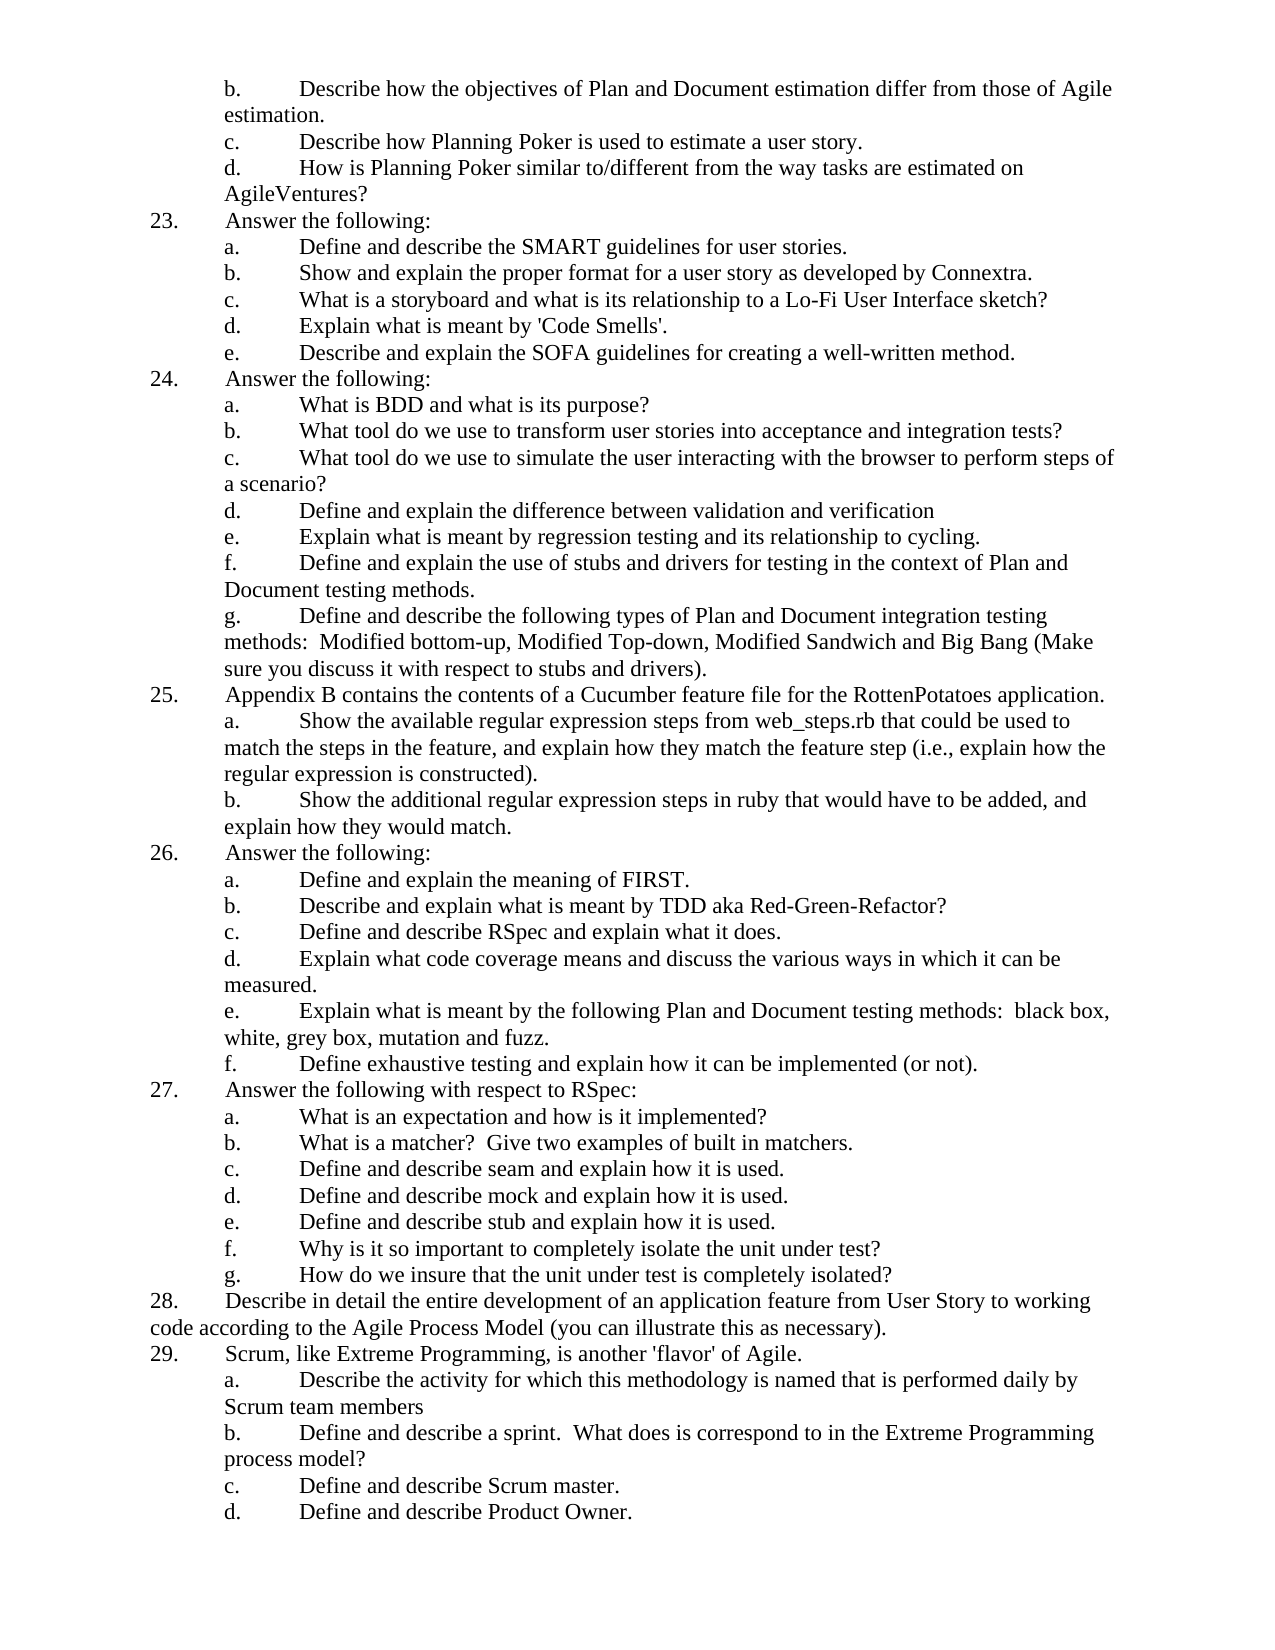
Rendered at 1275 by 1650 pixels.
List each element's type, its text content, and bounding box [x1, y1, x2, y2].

text b. What tool do we use to transform user stories into acceptance and integration tests? [224, 418, 1125, 444]
text b. Define and describe a sprint. What does is correspond to in the Extreme Programming process model? [224, 1419, 1125, 1472]
text e. Define and describe stub and explain how it is used. [224, 1208, 1125, 1234]
text d. Define and describe mock and explain how it is used. [224, 1182, 1125, 1208]
text 24. Answer the following: [150, 365, 1125, 391]
text 26. Answer the following: [150, 839, 1125, 866]
text 29. Scrum, like Extreme Programming, is another 'flavor' of Agile. [150, 1340, 1125, 1366]
text a. Show the available regular expression steps from web_steps.rb that could be used to match the steps in the feature, and explain how they match the feature step (i.e., explain how the regular expression is constructed). [224, 707, 1125, 787]
text d. Define and explain the difference between validation and verification [224, 497, 1125, 523]
text g. Define and describe the following types of Plan and Document integration testing methods: Modified bottom-up, Modified Top-down, Modified Sandwich and Big Bang (Make sure you discuss it with respect to stubs and drivers). [224, 602, 1125, 681]
text f. Define exhaustive testing and explain how it can be implemented (or not). [224, 1050, 1125, 1076]
text b. Show the additional regular expression steps in ruby that would have to be added, and explain how they would match. [224, 787, 1125, 839]
text b. Describe how the objectives of Plan and Document estimation differ from those of Agile estimation. [224, 75, 1125, 128]
text c. Define and describe RSpec and explain what it does. [224, 918, 1125, 945]
text b. What is a matcher? Give two examples of built in matchers. [224, 1129, 1125, 1156]
text f. Define and explain the use of stubs and drivers for testing in the context of Plan and Document testing methods. [224, 549, 1125, 602]
text 28. Describe in detail the entire development of an application feature from User Story to working code according to the Agile Process Model (you can illustrate this as necessary). [150, 1287, 1125, 1340]
text c. Define and describe seam and explain how it is used. [224, 1156, 1125, 1182]
text c. What is a storyboard and what is its relationship to a Lo-Fi User Interface sketch? [224, 286, 1125, 312]
text d. Define and describe Product Owner. [224, 1498, 1125, 1524]
text d. Explain what code coverage means and discuss the various ways in which it can be measured. [224, 945, 1125, 997]
text a. What is an expectation and how is it implemented? [224, 1103, 1125, 1129]
text f. Why is it so important to completely isolate the unit under test? [224, 1234, 1125, 1261]
text a. Define and explain the meaning of FIRST. [224, 866, 1125, 892]
text 27. Answer the following with respect to RSpec: [150, 1076, 1125, 1103]
text 23. Answer the following: [150, 207, 1125, 233]
text a. Define and describe the SMART guidelines for user stories. [224, 233, 1125, 259]
text a. Describe the activity for which this methodology is named that is performed daily by Scrum team members [224, 1366, 1125, 1419]
text e. Describe and explain the SOFA guidelines for creating a well-written method. [224, 338, 1125, 365]
text g. How do we insure that the unit under test is completely isolated? [224, 1261, 1125, 1287]
text e. Explain what is meant by regression testing and its relationship to cycling. [224, 523, 1125, 549]
text 25. Appendix B contains the contents of a Cucumber feature file for the RottenPotatoes application. [150, 681, 1125, 707]
text a. What is BDD and what is its purpose? [224, 391, 1125, 418]
text c. What tool do we use to simulate the user interacting with the browser to perform steps of a scenario? [224, 444, 1125, 497]
text c. Describe how Planning Poker is used to estimate a user story. [224, 128, 1125, 154]
text b. Show and explain the proper format for a user story as developed by Connextra. [224, 259, 1125, 286]
text e. Explain what is meant by the following Plan and Document testing methods: black box, white, grey box, mutation and fuzz. [224, 997, 1125, 1050]
text c. Define and describe Scrum master. [224, 1472, 1125, 1498]
text d. Explain what is meant by 'Code Smells'. [224, 312, 1125, 338]
text d. How is Planning Poker similar to/different from the way tasks are estimated on AgileVentures? [224, 154, 1125, 207]
text b. Describe and explain what is meant by TDD aka Red-Green-Refactor? [224, 892, 1125, 918]
